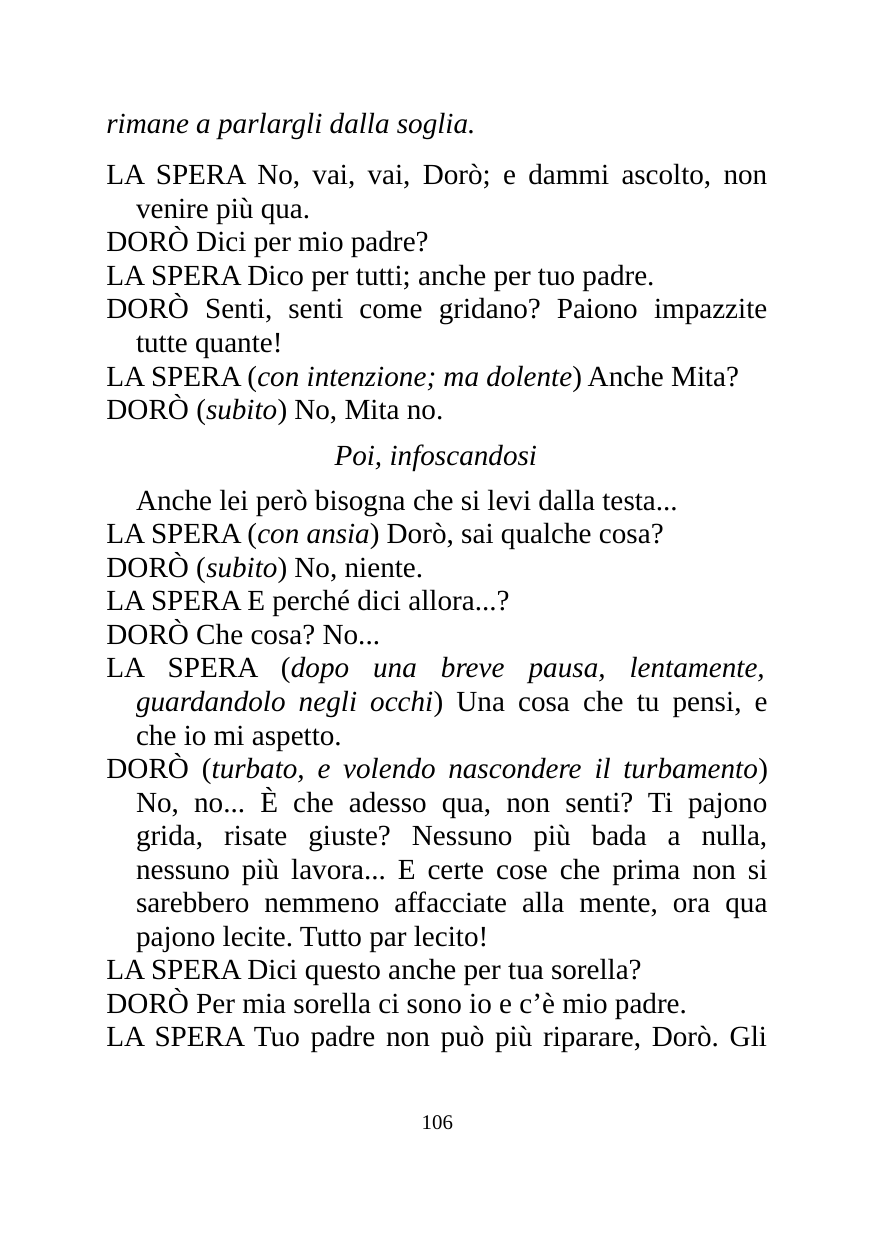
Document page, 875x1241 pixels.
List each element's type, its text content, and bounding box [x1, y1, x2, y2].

text DORÒ (subito) No, niente. [106, 550, 768, 583]
text LA SPERA (con intenzione; ma dolente) Anche Mita? [106, 359, 768, 392]
text DORÒ Dici per mio padre? [106, 224, 768, 258]
text LA SPERA Tuo padre non può più riparare, Dorò. Gli [106, 1019, 768, 1053]
text rimane a parlargli dalla soglia. [106, 106, 768, 140]
text DORÒ Senti, senti come gridano? Paiono impazzite tutte quante! [106, 292, 768, 359]
text DORÒ (turbato, e volendo nascondere il turbamento) No, no... È che adesso qua, non senti? Ti pajono grida, risate giuste? Nessuno più bada a nulla, nessuno più lavora... E certe cose che prima non si sarebbero nemmeno affacciate alla mente, ora qua pajono lecite. Tutto par lecito! [106, 751, 768, 952]
text Poi, infoscandosi [106, 438, 768, 471]
text LA SPERA Dico per tutti; anche per tuo padre. [106, 258, 768, 292]
text LA SPERA No, vai, vai, Dorò; e dammi ascolto, non venire più qua. [106, 157, 768, 224]
text Anche lei però bisogna che si levi dalla testa... [136, 483, 768, 516]
text LA SPERA (dopo una breve pausa, lentamente, guardandolo negli occhi) Una cosa che tu pensi, e che io mi aspetto. [106, 651, 768, 751]
text DORÒ Che cosa? No... [106, 617, 768, 651]
text DORÒ Per mia sorella ci sono io e c’è mio padre. [106, 986, 768, 1019]
text LA SPERA E perché dici allora...? [106, 583, 768, 617]
text LA SPERA Dici questo anche per tua sorella? [106, 952, 768, 986]
text LA SPERA (con ansia) Dorò, sai qualche cosa? [106, 516, 768, 550]
text DORÒ (subito) No, Mita no. [106, 392, 768, 426]
